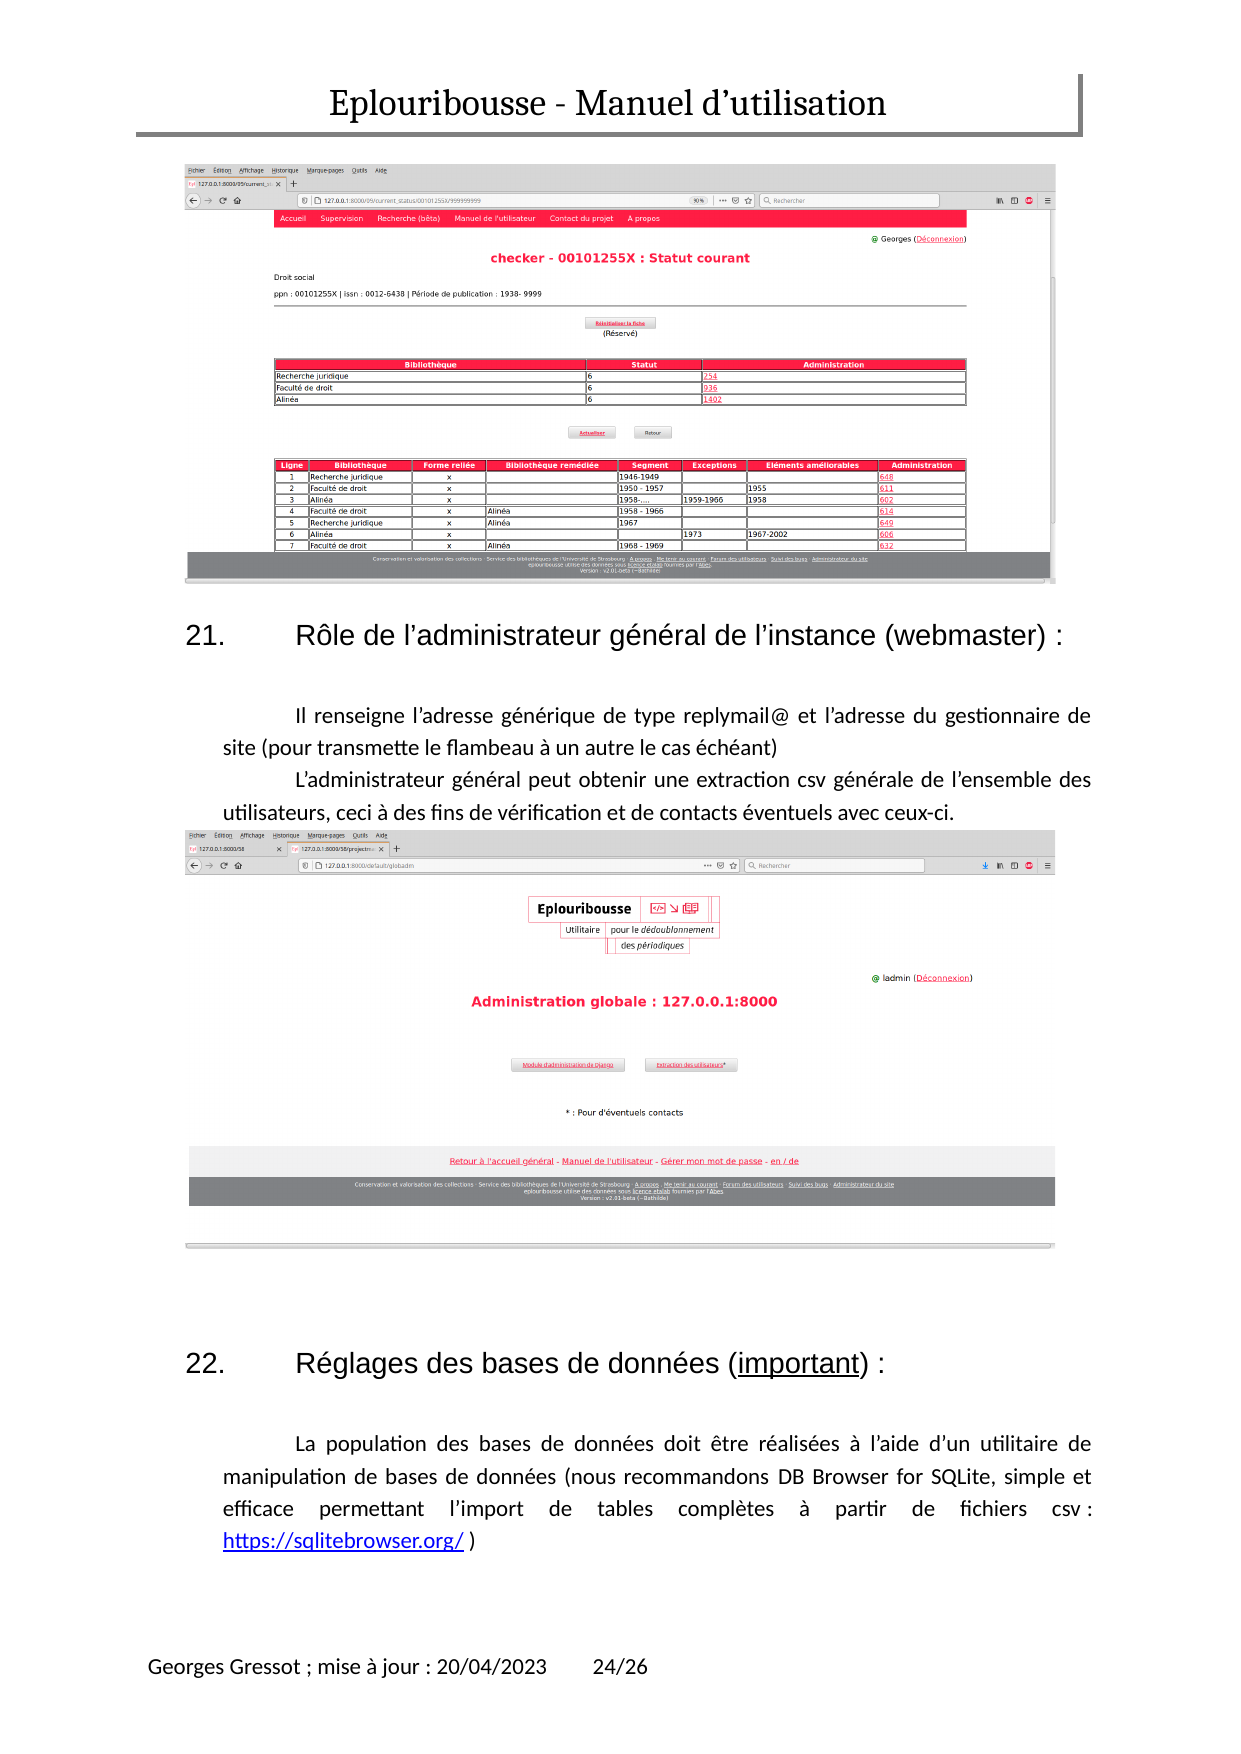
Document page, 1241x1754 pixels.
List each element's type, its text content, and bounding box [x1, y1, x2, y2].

list Il renseigne l’adresse générique de type replymail@ et l’adresse du gestionnaire de site (pour transmette le flambeau à un autre le cas échéant) [223, 701, 1093, 761]
list La population des bases de données doit être réalisées à l’aide d’un utilitaire de manipulation de bases de données (nous recommandons DB Browser for SQLite, simple et efficace permettant l’import de tables complètes à partir de fichiers csv : https://sqlitebrowser.org/ ) [223, 1429, 1093, 1554]
picture [185, 830, 1055, 1249]
subtitle Réglages des bases de données (important) : [185, 1346, 1093, 1380]
subtitle Rôle de l’administrateur général de l’instance (webmaster) : [185, 584, 1093, 652]
list L’administrateur général peut obtenir une extraction csv générale de l’ensemble des utilisateurs, ceci à des fins de vérification et de contacts éventuels avec ceux-ci. [223, 766, 1093, 826]
picture [184, 164, 1056, 584]
